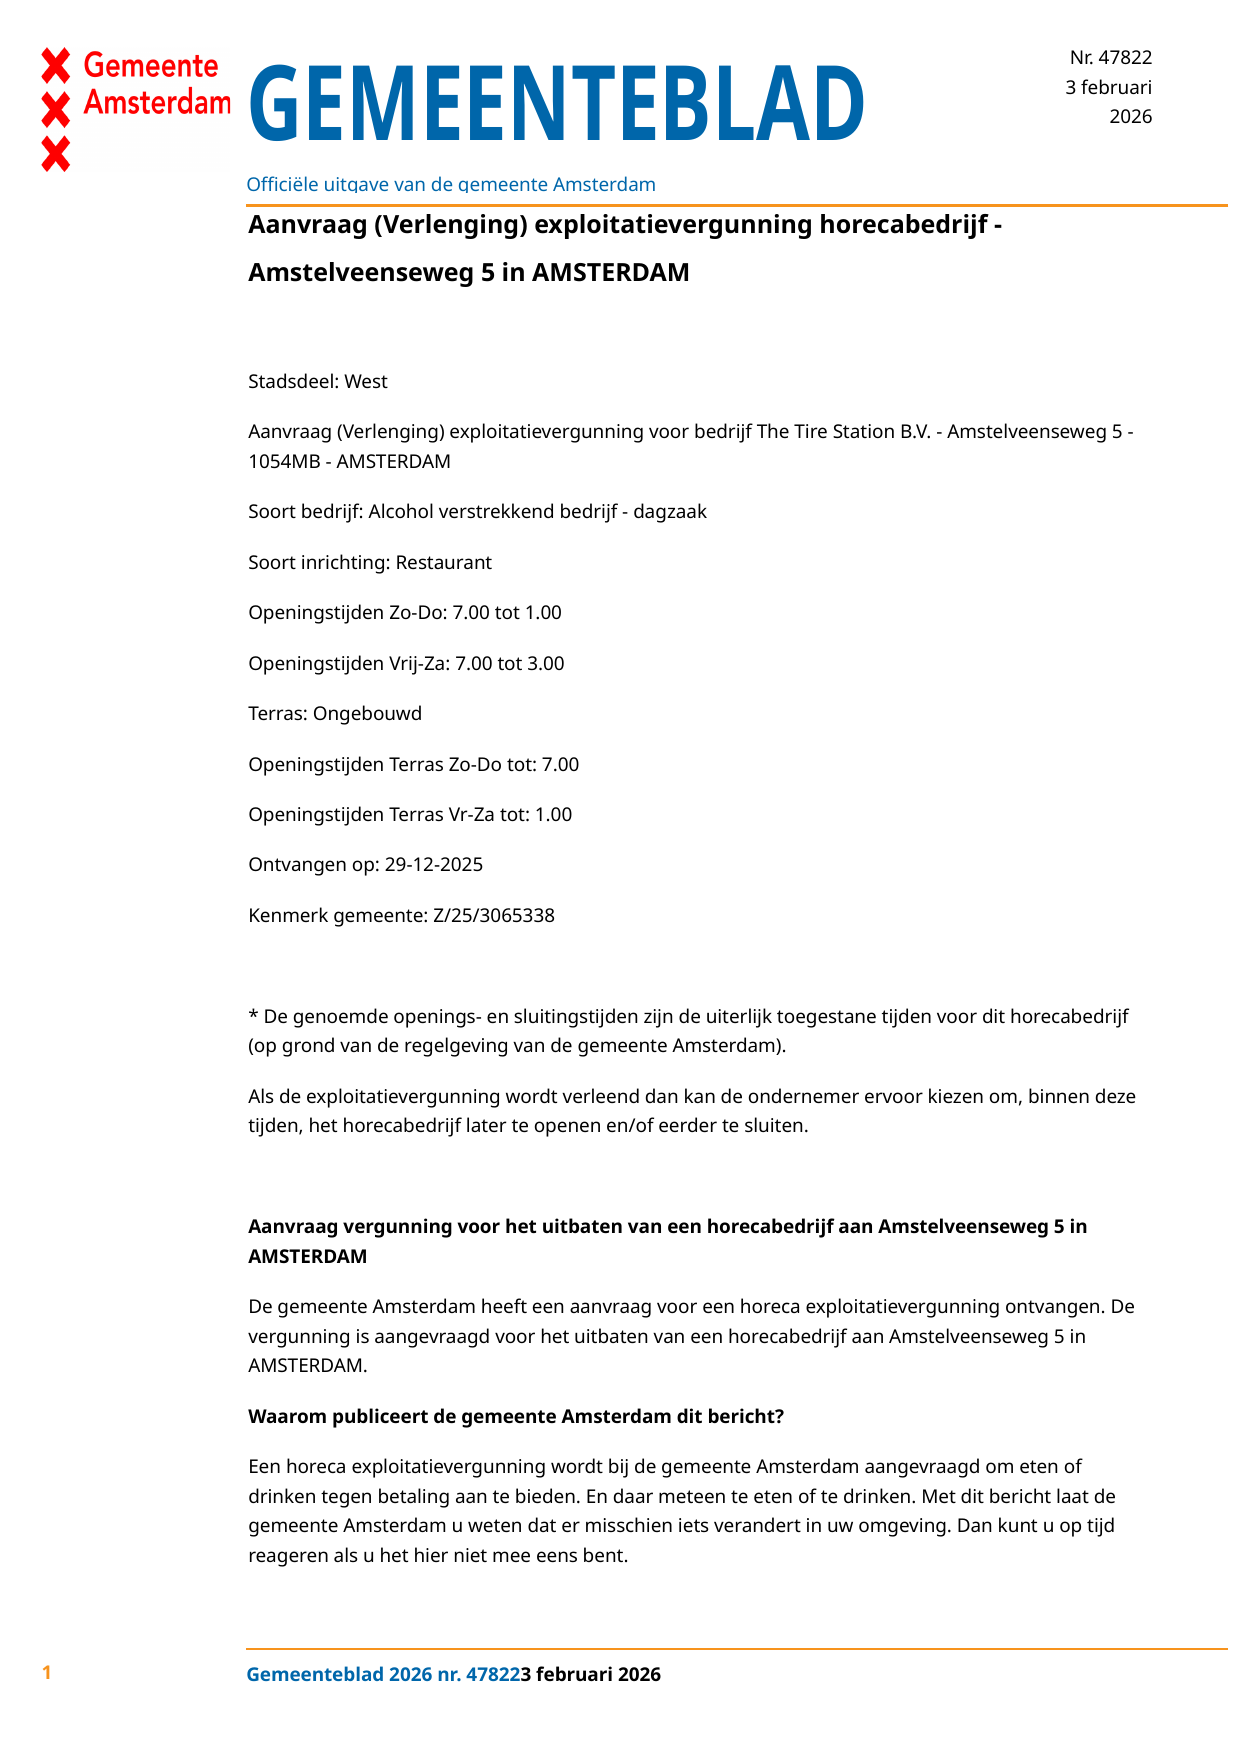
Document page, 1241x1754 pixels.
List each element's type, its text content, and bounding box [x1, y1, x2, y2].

picture [41, 47, 231, 172]
text Aanvraag (Verlenging) exploitatievergunning horecabedrijf - Amstelveenseweg 5 in AMSTERDAM [248, 207, 1152, 288]
text Waarom publiceert de gemeente Amsterdam dit bericht? [248, 1403, 1152, 1429]
text Openingstijden Zo-Do: 7.00 tot 1.00 [248, 599, 1152, 625]
text * De genoemde openings- en sluitingstijden zijn de uiterlijk toegestane tijden voor dit horecabedrijf (op grond van de regelgeving van de gemeente Amsterdam). [248, 1003, 1152, 1058]
text Als de exploitatievergunning wordt verleend dan kan de ondernemer ervoor kiezen om, binnen deze tijden, het horecabedrijf later te openen en/of eerder te sluiten. [248, 1083, 1152, 1138]
text Soort bedrijf: Alcohol verstrekkend bedrijf - dagzaak [248, 499, 1152, 524]
text Soort inrichting: Restaurant [248, 549, 1152, 575]
text Openingstijden Vrij-Za: 7.00 tot 3.00 [248, 650, 1152, 676]
text Aanvraag vergunning voor het uitbaten van een horecabedrijf aan Amstelveenseweg 5 in AMSTERDAM [248, 1213, 1152, 1269]
text Aanvraag (Verlenging) exploitatievergunning voor bedrijf The Tire Station B.V. - Amstelveenseweg 5 - 1054MB - AMSTERDAM [248, 419, 1152, 474]
text Ontvangen op: 29-12-2025 [248, 852, 1152, 877]
text Kenmerk gemeente: Z/25/3065338 [248, 902, 1152, 928]
text Terras: Ongebouwd [248, 700, 1152, 726]
text Stadsdeel: West [248, 368, 1152, 394]
text Openingstijden Terras Vr-Za tot: 1.00 [248, 801, 1152, 827]
text Openingstijden Terras Zo-Do tot: 7.00 [248, 751, 1152, 777]
text De gemeente Amsterdam heeft een aanvraag voor een horeca exploitatievergunning ontvangen. De vergunning is aangevraagd voor het uitbaten van een horecabedrijf aan Amstelveenseweg 5 in AMSTERDAM. [248, 1293, 1152, 1378]
text Een horeca exploitatievergunning wordt bij de gemeente Amsterdam aangevraagd om eten of drinken tegen betaling aan te bieden. En daar meteen te eten of te drinken. Met dit bericht laat de gemeente Amsterdam u weten dat er misschien iets verandert in uw omgeving. Dan kunt u op tijd reageren als u het hier niet mee eens bent. [248, 1453, 1152, 1568]
